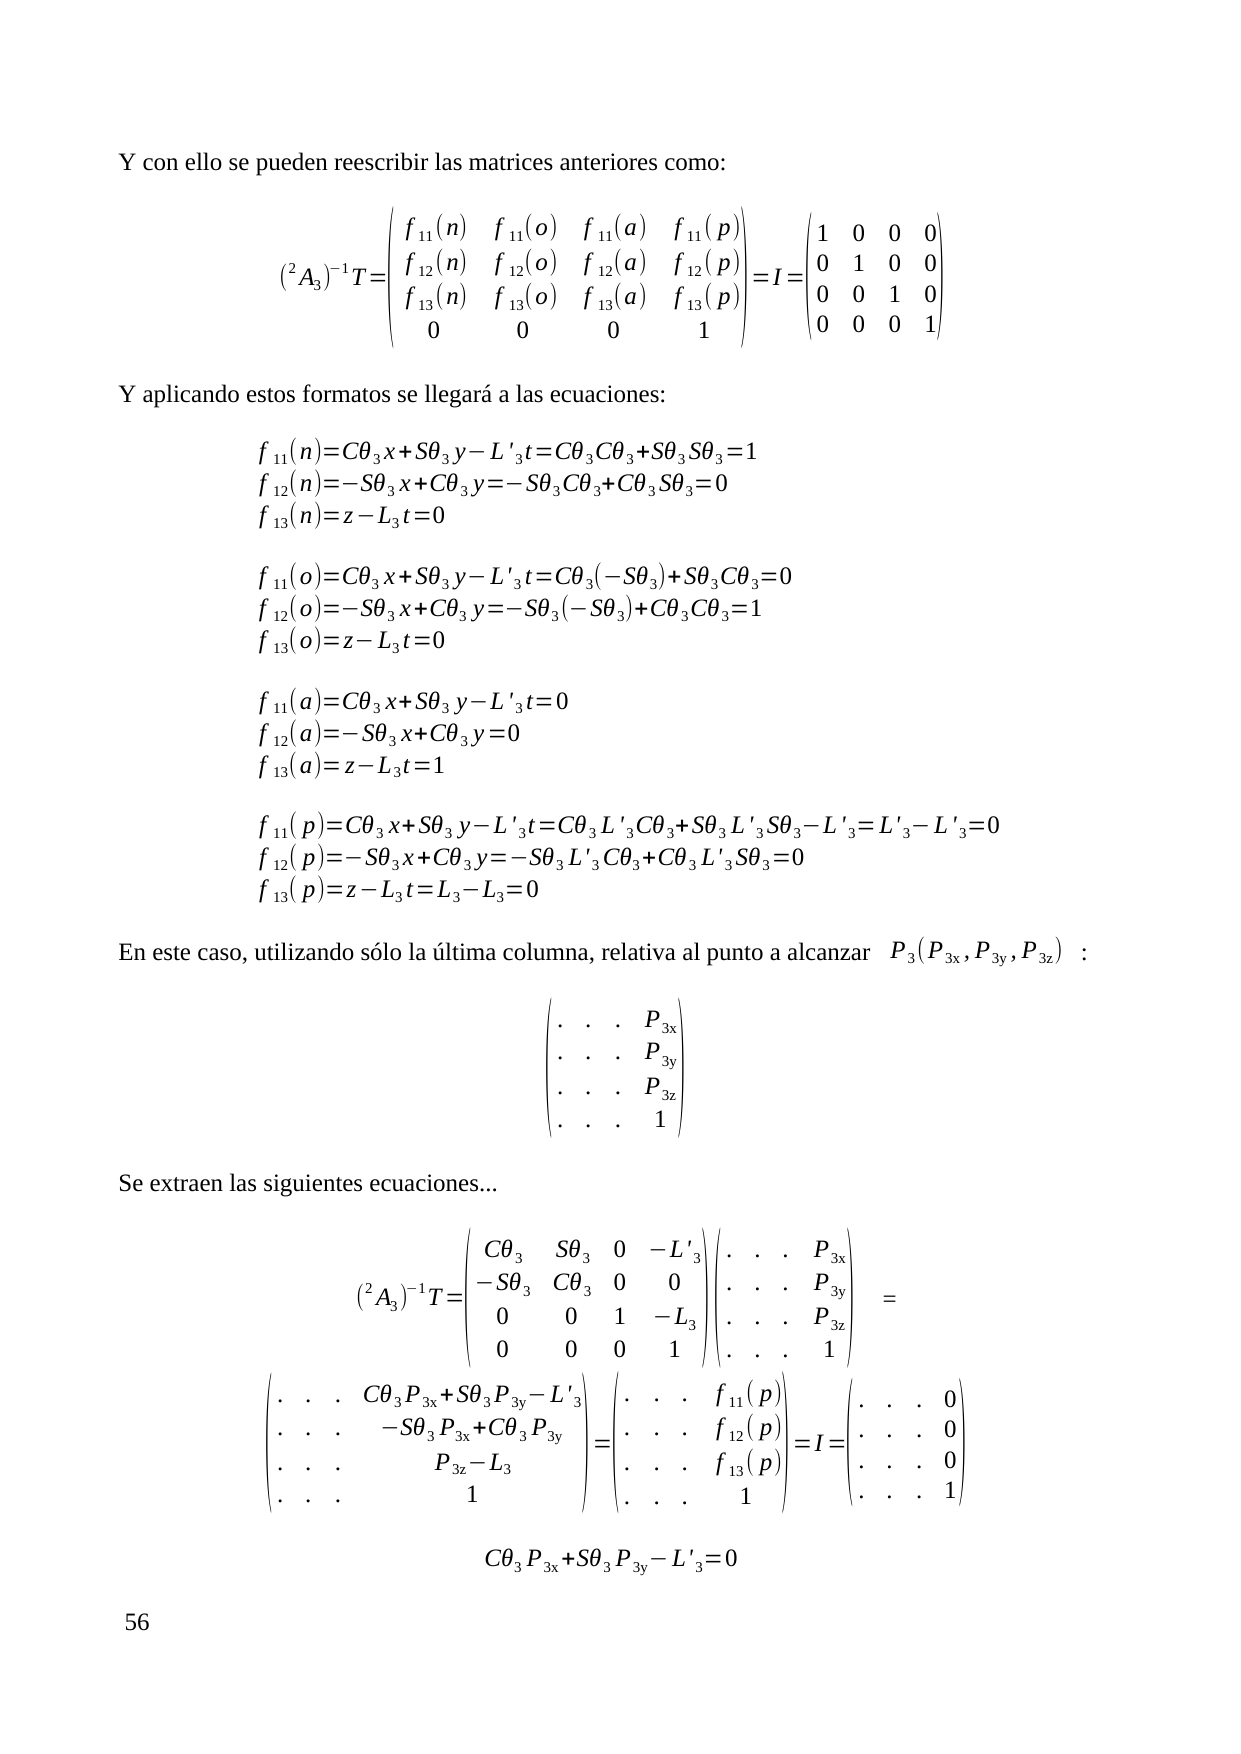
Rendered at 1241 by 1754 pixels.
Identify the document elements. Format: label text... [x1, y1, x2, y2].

text Y aplicando estos formatos se llegará a las ecuaciones: [118, 379, 1122, 408]
text En este caso, utilizando sólo la última columna, relativa al punto a alcanzar: [118, 935, 1122, 967]
text Se extraen las siguientes ecuaciones... [118, 1168, 1122, 1197]
text = [118, 1226, 1122, 1370]
text Y con ello se pueden reescribir las matrices anteriores como: [118, 147, 1122, 176]
